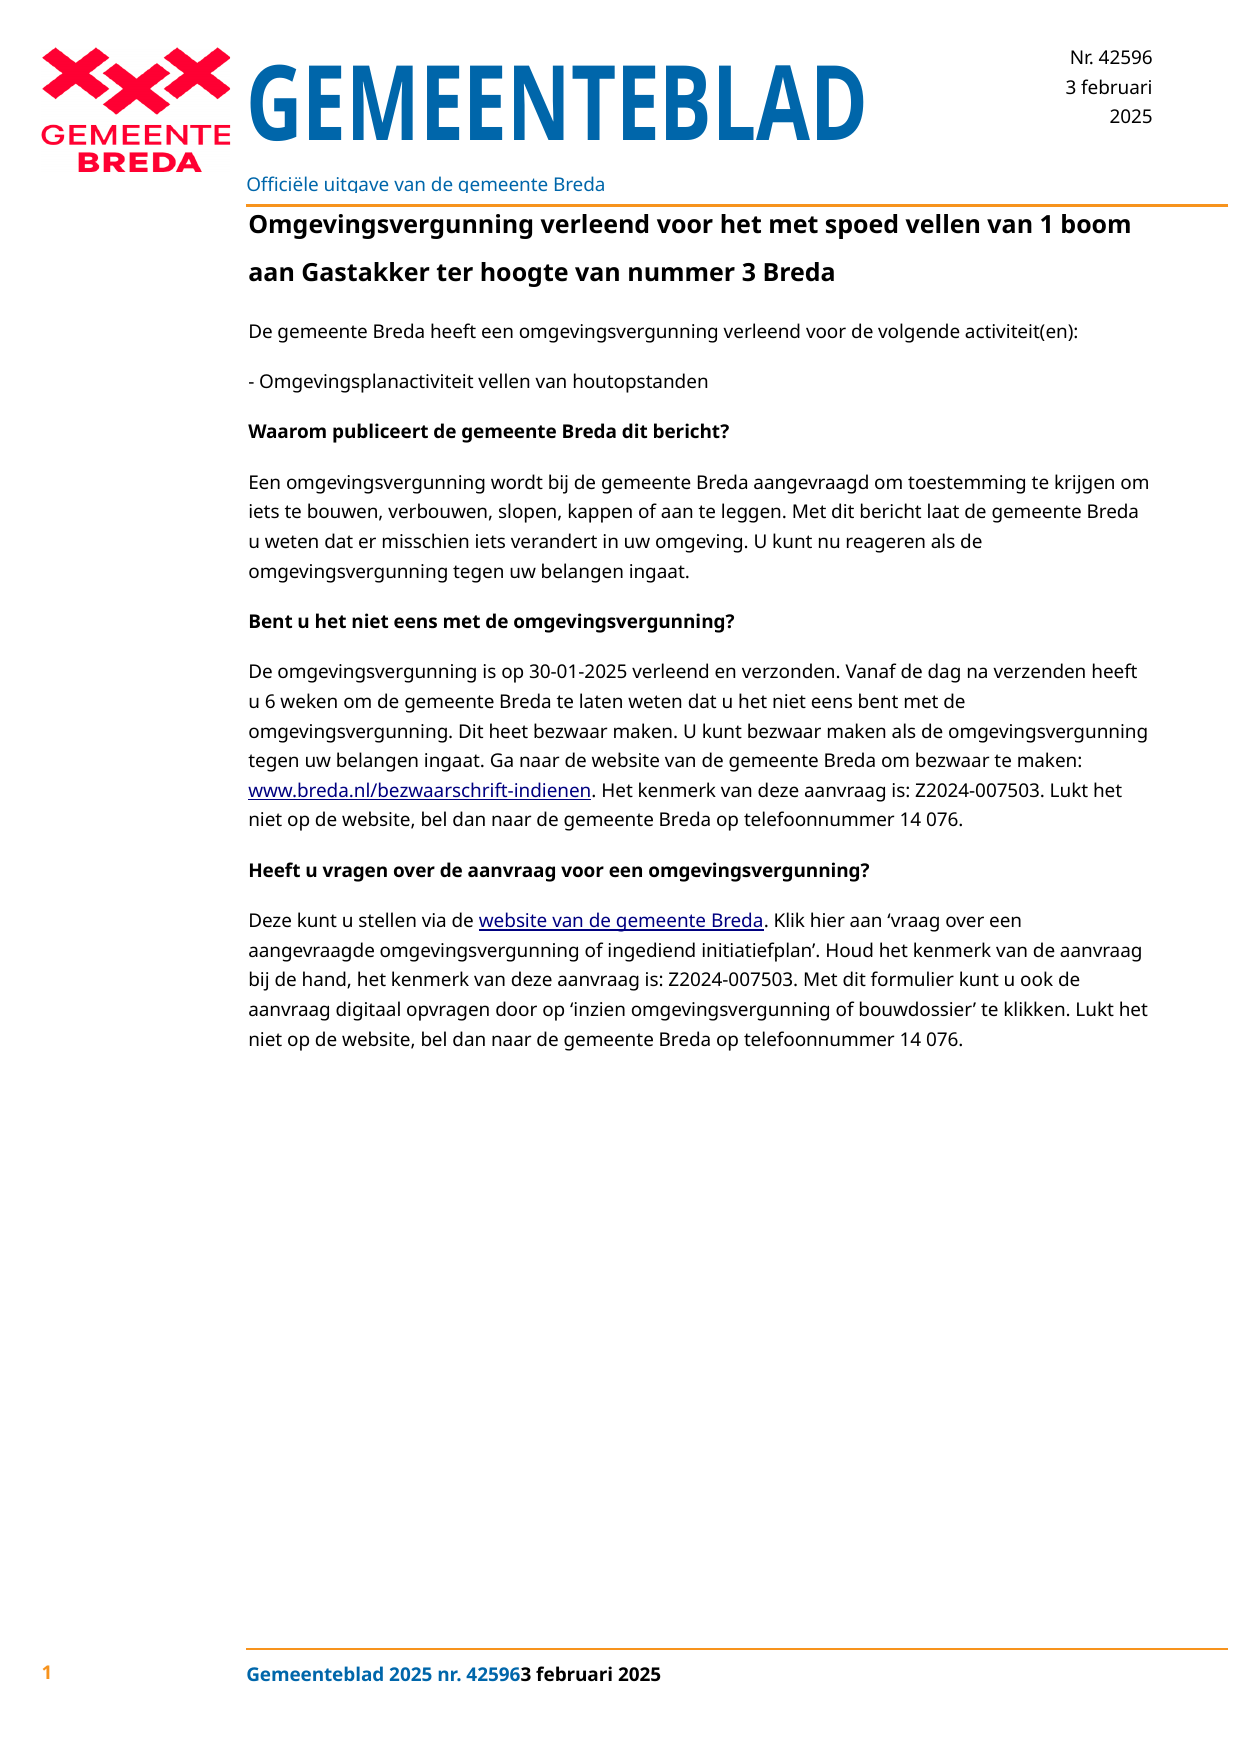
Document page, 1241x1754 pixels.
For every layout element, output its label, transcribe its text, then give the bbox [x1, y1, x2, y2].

text Omgevingsvergunning verleend voor het met spoed vellen van 1 boom aan Gastakker ter hoogte van nummer 3 Breda [248, 207, 1152, 288]
text - Omgevingsplanactiviteit vellen van houtopstanden [248, 368, 1152, 394]
text De omgevingsvergunning is op 30-01-2025 verleend en verzonden. Vanaf de dag na verzenden heeft u 6 weken om de gemeente Breda te laten weten dat u het niet eens bent met de omgevingsvergunning. Dit heet bezwaar maken. U kunt bezwaar maken als de omgevingsvergunning tegen uw belangen ingaat. Ga naar de website van de gemeente Breda om bezwaar te maken: www.breda.nl/bezwaarschrift-indienen. Het kenmerk van deze aanvraag is: Z2024-007503. Lukt het niet op de website, bel dan naar de gemeente Breda op telefoonnummer 14 076. [248, 659, 1152, 832]
picture [41, 47, 231, 172]
text Waarom publiceert de gemeente Breda dit bericht? [248, 419, 1152, 444]
text Een omgevingsvergunning wordt bij de gemeente Breda aangevraagd om toestemming te krijgen om iets te bouwen, verbouwen, slopen, kappen of aan te leggen. Met dit bericht laat de gemeente Breda u weten dat er misschien iets verandert in uw omgeving. U kunt nu reageren als de omgevingsvergunning tegen uw belangen ingaat. [248, 469, 1152, 584]
text Deze kunt u stellen via de website van de gemeente Breda. Klik hier aan ‘vraag over een aangevraagde omgevingsvergunning of ingediend initiatiefplan’. Houd het kenmerk van de aanvraag bij de hand, het kenmerk van deze aanvraag is: Z2024-007503. Met dit formulier kunt u ook de aanvraag digitaal opvragen door op ‘inzien omgevingsvergunning of bouwdossier’ te klikken. Lukt het niet op de website, bel dan naar de gemeente Breda op telefoonnummer 14 076. [248, 907, 1152, 1052]
text De gemeente Breda heeft een omgevingsvergunning verleend voor de volgende activiteit(en): [248, 318, 1152, 344]
text Heeft u vragen over de aanvraag voor een omgevingsvergunning? [248, 857, 1152, 883]
text Bent u het niet eens met de omgevingsvergunning? [248, 608, 1152, 634]
